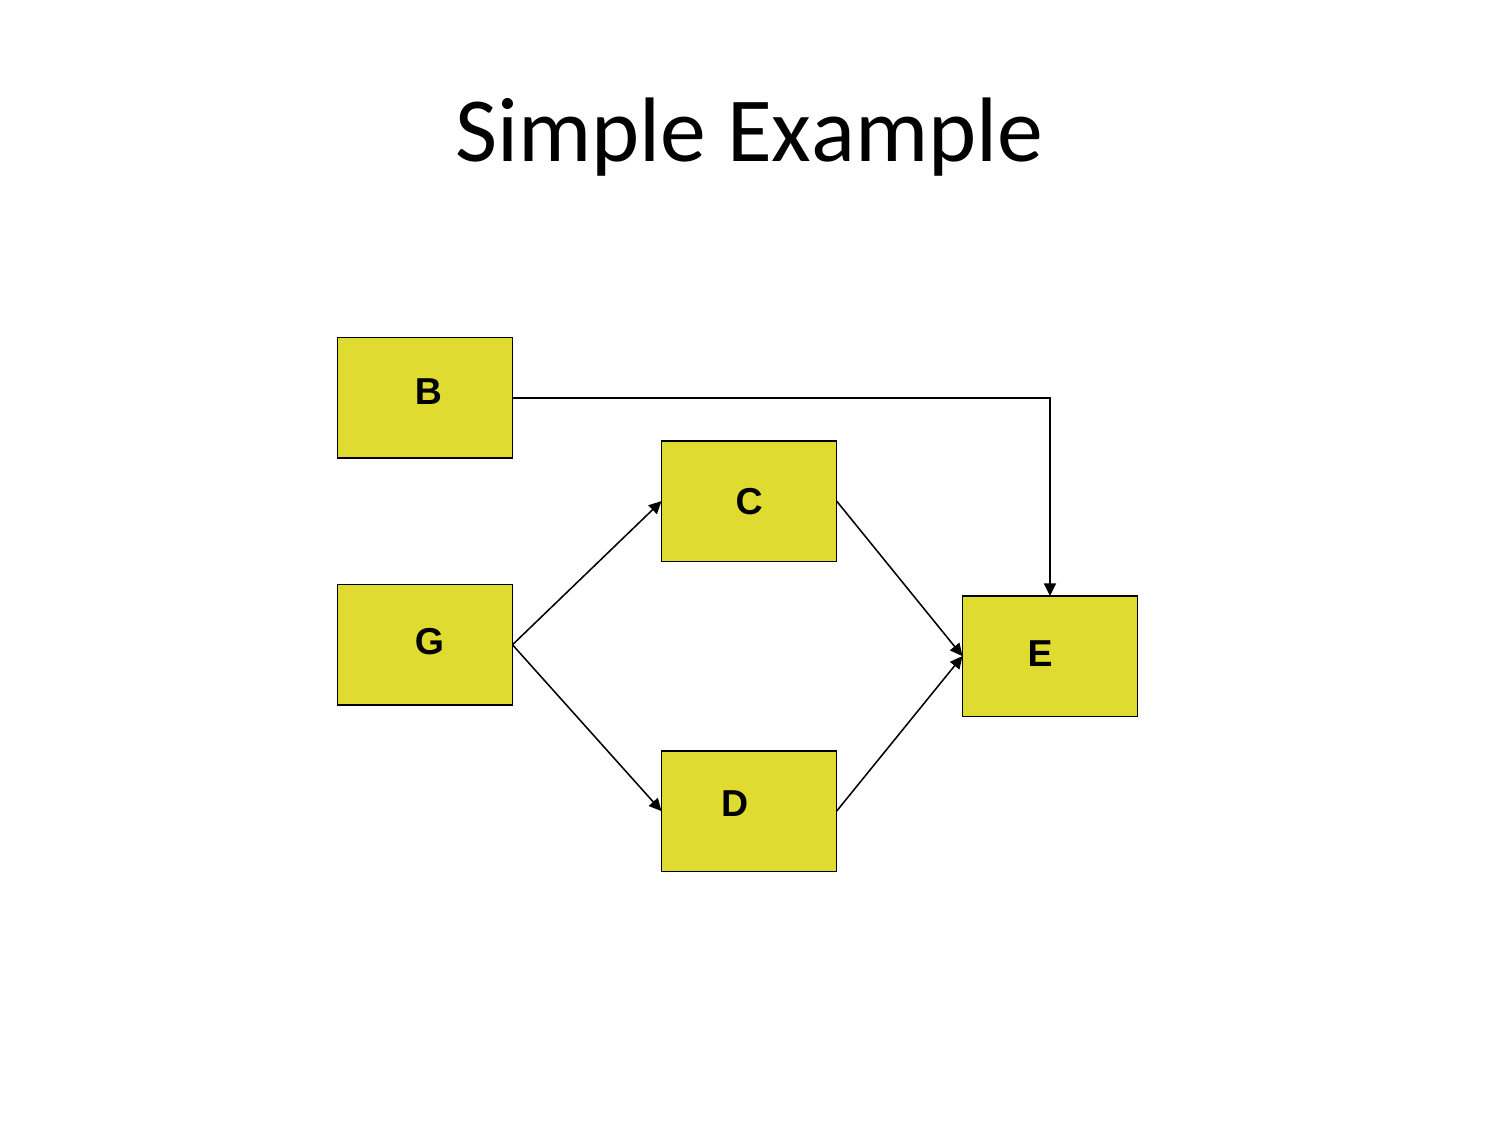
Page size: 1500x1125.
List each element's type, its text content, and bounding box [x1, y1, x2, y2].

text_box C [661, 440, 837, 562]
text_box B [400, 362, 457, 420]
text_box [661, 750, 837, 872]
text_box G [400, 612, 460, 670]
text_box D [675, 774, 840, 833]
title Simple Example [75, 45, 1426, 233]
text_box [337, 584, 513, 705]
text_box E [1012, 624, 1068, 683]
text_box [962, 595, 1138, 717]
text_box [337, 337, 513, 459]
